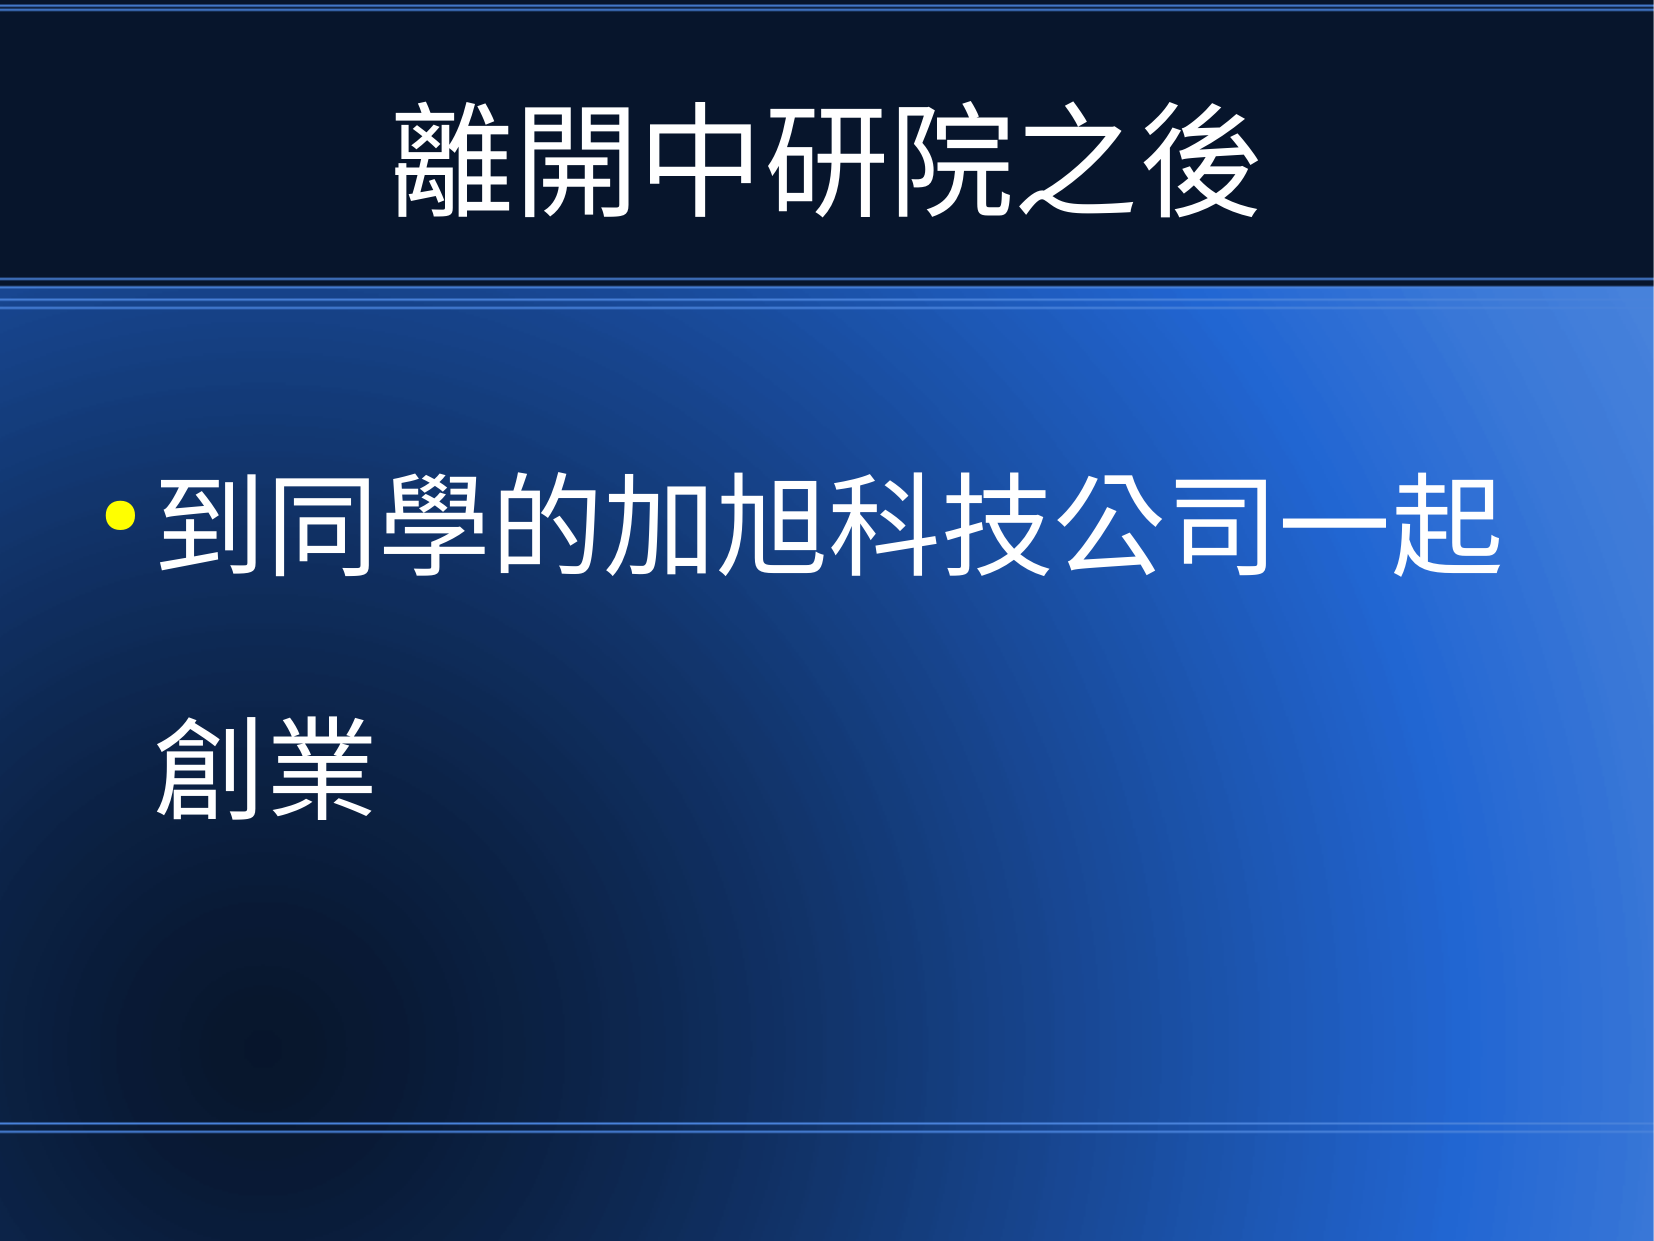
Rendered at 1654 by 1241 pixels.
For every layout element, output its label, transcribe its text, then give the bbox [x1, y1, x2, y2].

list 到同學的加旭科技公司一起創業 [82, 355, 1571, 1241]
picture [0, 0, 1654, 1241]
title 離開中研院之後 [82, 49, 1571, 257]
